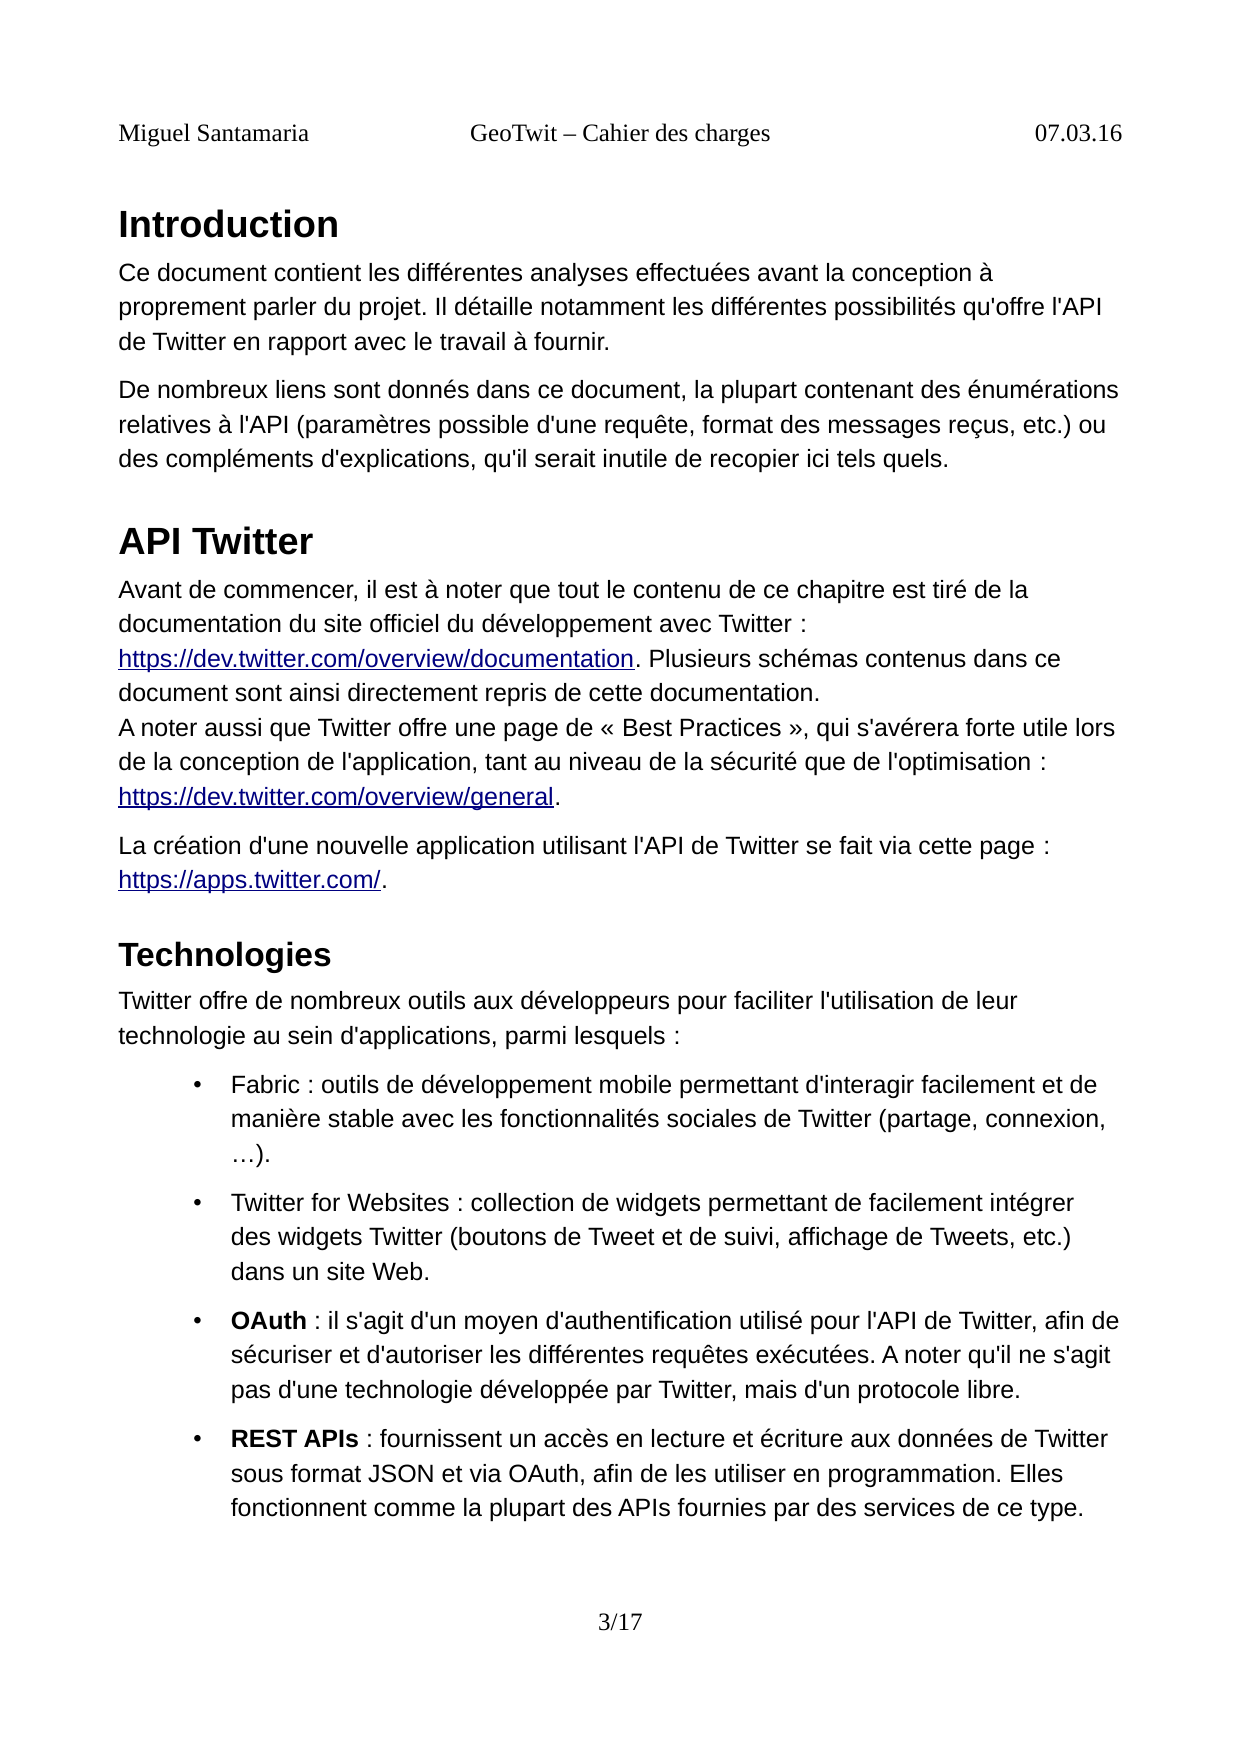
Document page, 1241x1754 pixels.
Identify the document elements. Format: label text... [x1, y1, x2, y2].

list OAuth : il s'agit d'un moyen d'authentification utilisé pour l'API de Twitter, afin de sécuriser et d'autoriser les différentes requêtes exécutées. A noter qu'il ne s'agit pas d'une technologie développée par Twitter, mais d'un protocole libre. [193, 1306, 1122, 1404]
text Ce document contient les différentes analyses effectuées avant la conception à proprement parler du projet. Il détaille notamment les différentes possibilités qu'offre l'API de Twitter en rapport avec le travail à fournir. [118, 257, 1122, 355]
subtitle Technologies [118, 935, 1122, 974]
subtitle API Twitter [118, 518, 1122, 562]
text La création d'une nouvelle application utilisant l'API de Twitter se fait via cette page : https://apps.twitter.com/. [118, 831, 1122, 894]
list Twitter for Websites : collection de widgets permettant de facilement intégrer des widgets Twitter (boutons de Tweet et de suivi, affichage de Tweets, etc.) dans un site Web. [193, 1188, 1122, 1286]
list REST APIs : fournissent un accès en lecture et écriture aux données de Twitter sous format JSON et via OAuth, afin de les utiliser en programmation. Elles fonctionnent comme la plupart des APIs fournies par des services de ce type. [193, 1424, 1122, 1522]
list Fabric : outils de développement mobile permettant d'interagir facilement et de manière stable avec les fonctionnalités sociales de Twitter (partage, connexion, …). [193, 1070, 1122, 1167]
text Avant de commencer, il est à noter que tout le contenu de ce chapitre est tiré de la documentation du site officiel du développement avec Twitter : https://dev.twitter.com/overview/documentation. Plusieurs schémas contenus dans ce document sont ainsi directement repris de cette documentation. A noter aussi que Twitter offre une page de « Best Practices », qui s'avérera forte utile lors de la conception de l'application, tant au niveau de la sécurité que de l'optimisation : https://dev.twitter.com/overview/general. [118, 575, 1122, 810]
subtitle Introduction [118, 201, 1122, 245]
text Twitter offre de nombreux outils aux développeurs pour faciliter l'utilisation de leur technologie au sein d'applications, parmi lesquels : [118, 986, 1122, 1049]
text De nombreux liens sont donnés dans ce document, la plupart contenant des énumérations relatives à l'API (paramètres possible d'une requête, format des messages reçus, etc.) ou des compléments d'explications, qu'il serait inutile de recopier ici tels quels. [118, 376, 1122, 473]
